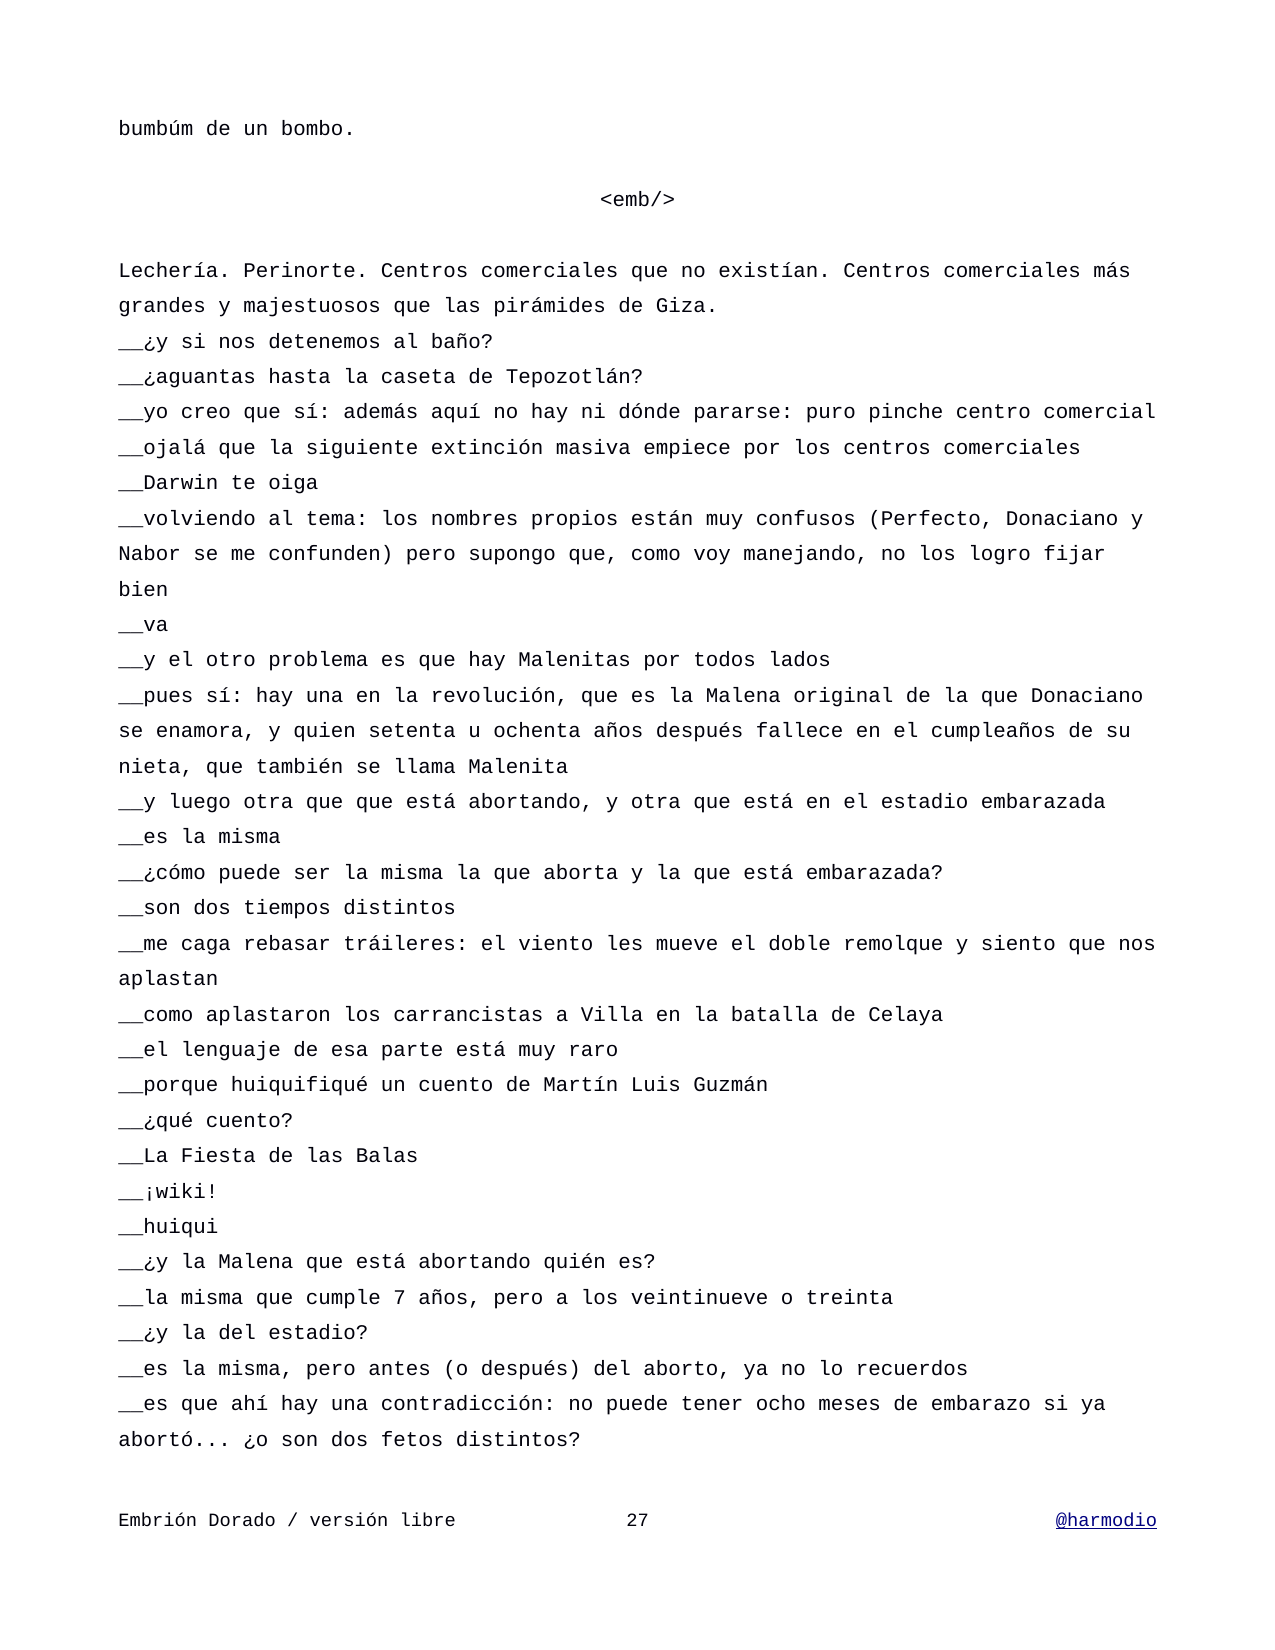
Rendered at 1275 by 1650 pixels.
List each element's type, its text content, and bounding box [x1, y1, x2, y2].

text __Darwin te oiga [118, 472, 1157, 496]
text __¿qué cuento? [118, 1110, 1157, 1133]
text __el lenguaje de esa parte está muy raro [118, 1039, 1157, 1063]
text __ojalá que la siguiente extinción masiva empiece por los centros comerciales [118, 437, 1157, 461]
text Lechería. Perinorte. Centros comerciales que no existían. Centros comerciales más grandes y majestuosos que las pirámides de Giza. [118, 260, 1157, 319]
text bumbúm de un bombo. [118, 118, 1157, 142]
text __volviendo al tema: los nombres propios están muy confusos (Perfecto, Donaciano y Nabor se me confunden) pero supongo que, como voy manejando, no los logro fijar bien [118, 508, 1157, 602]
text __es la misma [118, 826, 1157, 850]
text __y el otro problema es que hay Malenitas por todos lados [118, 649, 1157, 673]
text __pues sí: hay una en la revolución, que es la Malena original de la que Donaciano se enamora, y quien setenta u ochenta años después fallece en el cumpleaños de su nieta, que también se llama Malenita [118, 685, 1157, 779]
text __la misma que cumple 7 años, pero a los veintinueve o treinta [118, 1287, 1157, 1311]
text <emb/> [118, 189, 1157, 213]
text __¡wiki! [118, 1181, 1157, 1204]
text __¿y la Malena que está abortando quién es? [118, 1251, 1157, 1275]
text __son dos tiempos distintos [118, 897, 1157, 921]
text __va [118, 614, 1157, 638]
text __es que ahí hay una contradicción: no puede tener ocho meses de embarazo si ya abortó... ¿o son dos fetos distintos? [118, 1393, 1157, 1452]
text __me caga rebasar tráileres: el viento les mueve el doble remolque y siento que nos aplastan [118, 933, 1157, 992]
text __¿y la del estadio? [118, 1322, 1157, 1346]
text __yo creo que sí: además aquí no hay ni dónde pararse: puro pinche centro comercial [118, 401, 1157, 425]
text __porque huiquifiqué un cuento de Martín Luis Guzmán [118, 1074, 1157, 1098]
text __¿aguantas hasta la caseta de Tepozotlán? [118, 366, 1157, 390]
text __como aplastaron los carrancistas a Villa en la batalla de Celaya [118, 1003, 1157, 1027]
text __La Fiesta de las Balas [118, 1145, 1157, 1169]
text __huiqui [118, 1216, 1157, 1240]
text __¿cómo puede ser la misma la que aborta y la que está embarazada? [118, 862, 1157, 886]
text __y luego otra que que está abortando, y otra que está en el estadio embarazada [118, 791, 1157, 815]
text __es la misma, pero antes (o después) del aborto, ya no lo recuerdos [118, 1358, 1157, 1381]
text __¿y si nos detenemos al baño? [118, 331, 1157, 354]
